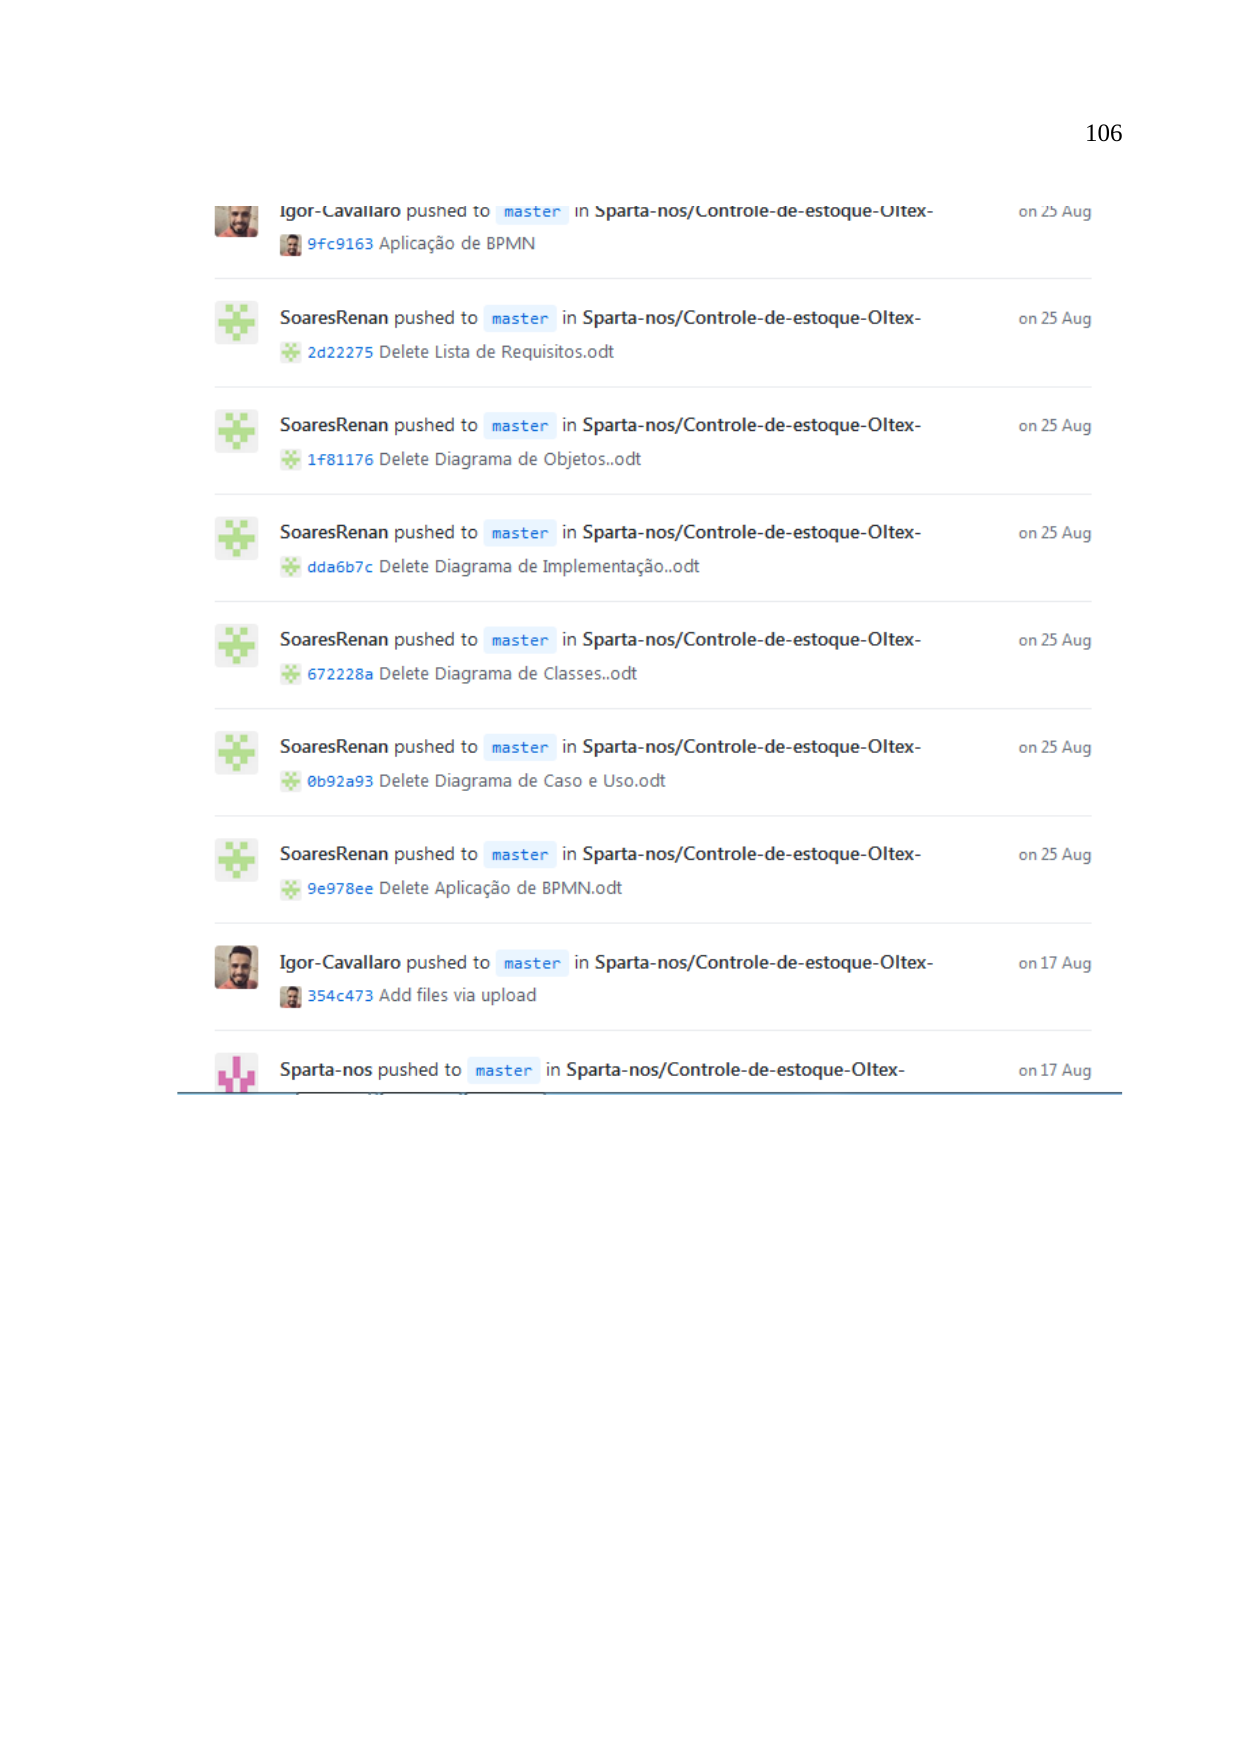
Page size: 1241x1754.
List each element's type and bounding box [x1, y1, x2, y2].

picture [177, 206, 1123, 1095]
